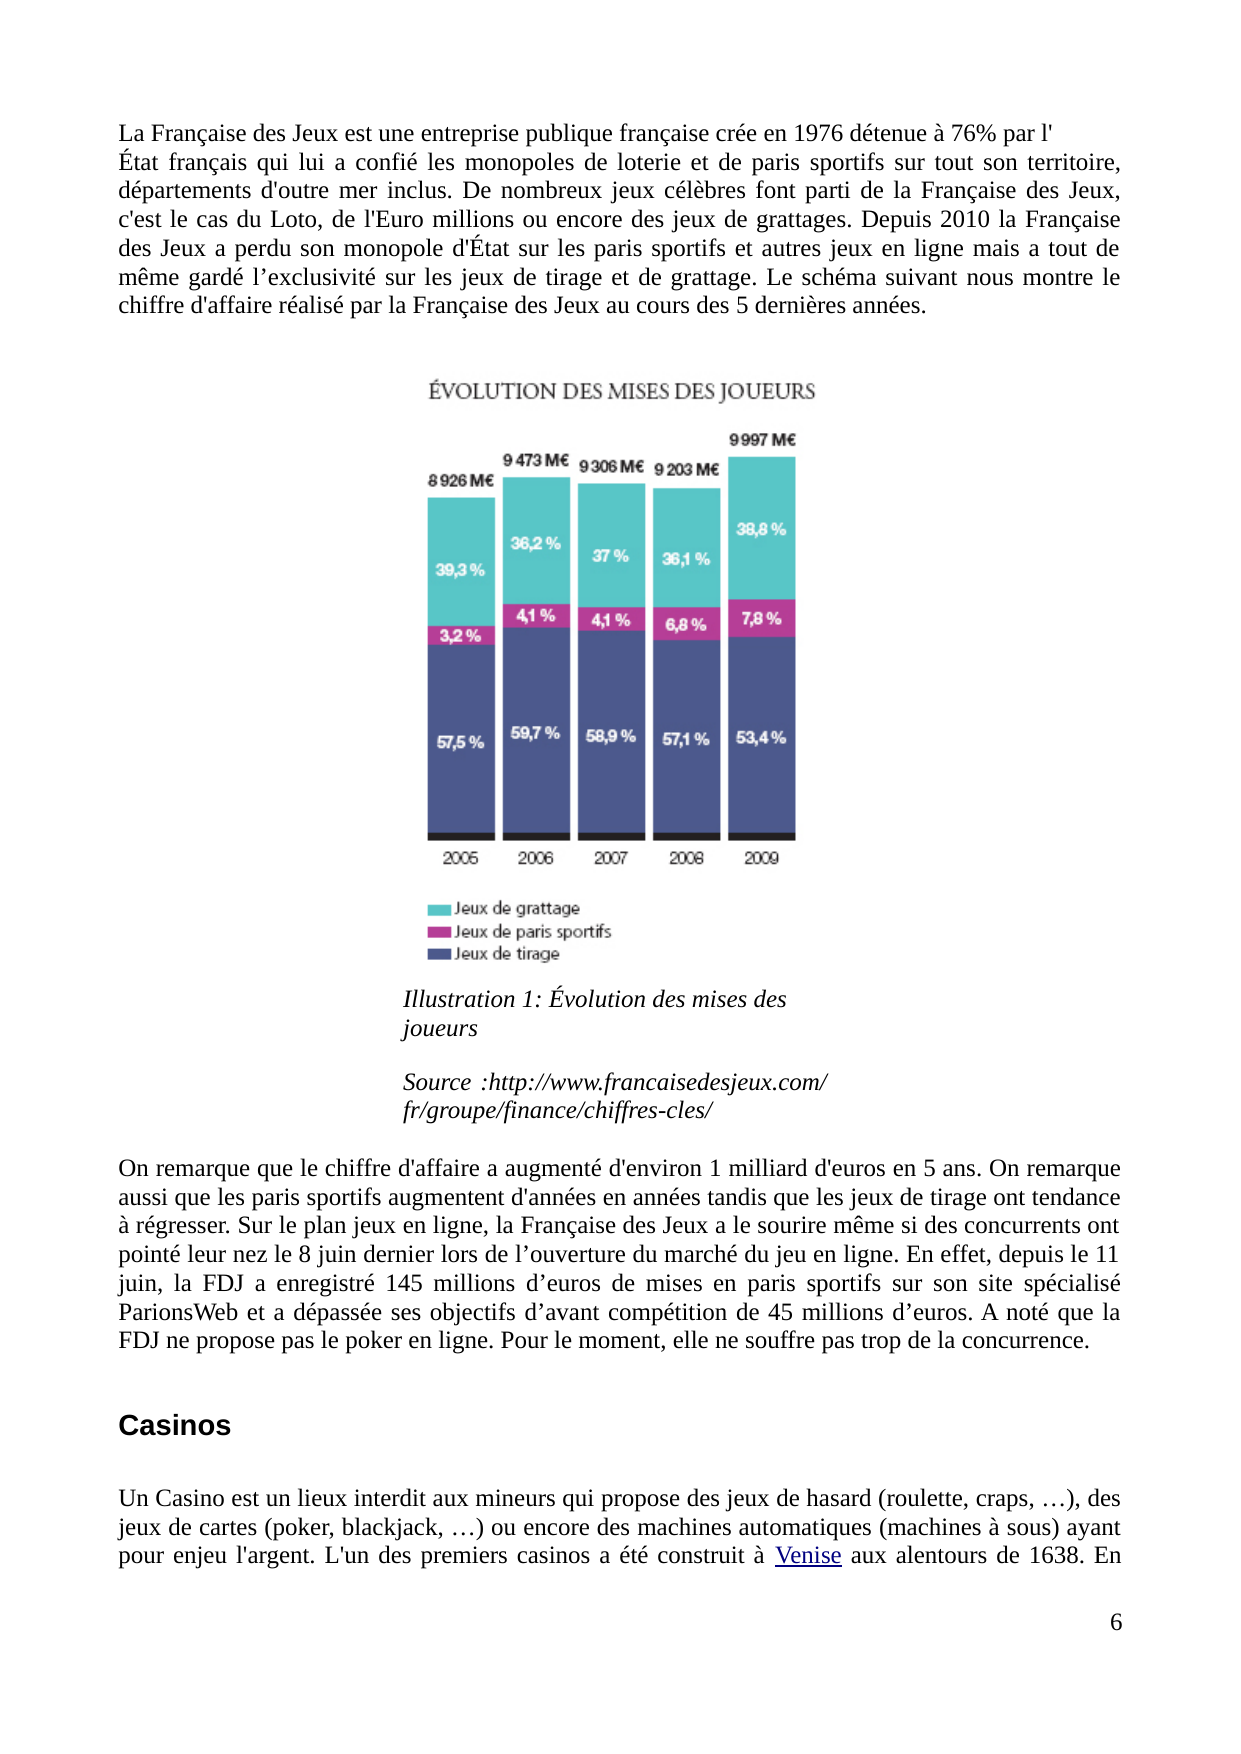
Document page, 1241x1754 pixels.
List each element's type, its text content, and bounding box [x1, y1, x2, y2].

text État français qui lui a confié les monopoles de loterie et de paris sportifs sur tout son territoire, départements d'outre mer inclus. De nombreux jeux célèbres font parti de la Française des Jeux, c'est le cas du Loto, de l'Euro millions ou encore des jeux de grattages. Depuis 2010 la Française des Jeux a perdu son monopole d'État sur les paris sportifs et autres jeux en ligne mais a tout de même gardé l’exclusivité sur les jeux de tirage et de grattage. Le schéma suivant nous montre le chiffre d'affaire réalisé par la Française des Jeux au cours des 5 dernières années. [118, 147, 1122, 319]
text La Française des Jeux est une entreprise publique française crée en 1976 détenue à 76% par l' [118, 118, 1122, 147]
subtitle Casinos [118, 1408, 1122, 1442]
text Illustration 1: Évolution des mises des joueurs [403, 985, 837, 1042]
text On remarque que le chiffre d'affaire a augmenté d'environ 1 milliard d'euros en 5 ans. On remarque aussi que les paris sportifs augmentent d'années en années tandis que les jeux de tirage ont tendance à régresser. Sur le plan jeux en ligne, la Française des Jeux a le sourire même si des concurrents ont pointé leur nez le 8 juin dernier lors de l’ouverture du marché du jeu en ligne. En effet, depuis le 11 juin, la FDJ a enregistré 145 millions d’euros de mises en paris sportifs sur son site spécialisé ParionsWeb et a dépassée ses objectifs d’avant compétition de 45 millions d’euros. A noté que la FDJ ne propose pas le poker en ligne. Pour le moment, elle ne souffre pas trop de la concurrence. [118, 1153, 1122, 1354]
text Source :http://www.francaisedesjeux.com/fr/groupe/finance/chiffres-cles/ [403, 1067, 837, 1124]
picture [403, 360, 838, 985]
text Un Casino est un lieux interdit aux mineurs qui propose des jeux de hasard (roulette, craps, …), des jeux de cartes (poker, blackjack, …) ou encore des machines automatiques (machines à sous) ayant pour enjeu l'argent. L'un des premiers casinos a été construit à Venise aux alentours de 1638. En [118, 1483, 1122, 1569]
